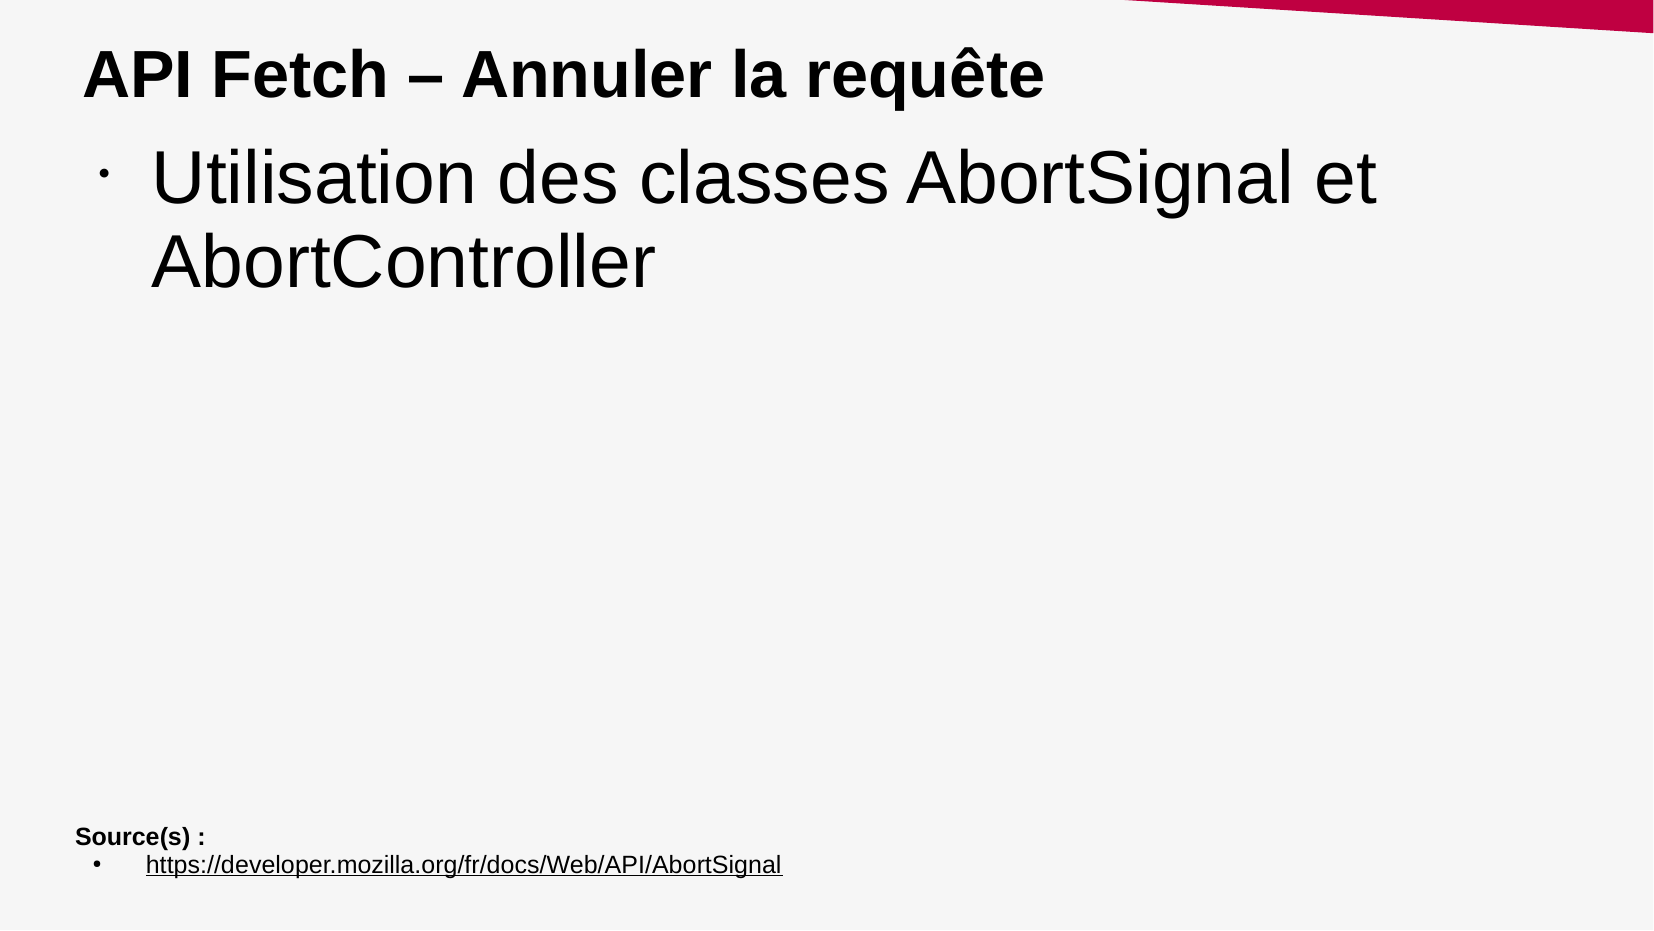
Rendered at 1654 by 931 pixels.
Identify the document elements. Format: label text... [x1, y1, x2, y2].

list Utilisation des classes AbortSignal et AbortController [80, 135, 1620, 325]
text_box [1124, 0, 1654, 34]
text_box Source(s) : https://developer.mozilla.org/fr/docs/Web/API/AbortSignal [60, 815, 1546, 929]
title API Fetch – Annuler la requête [82, 37, 1571, 114]
